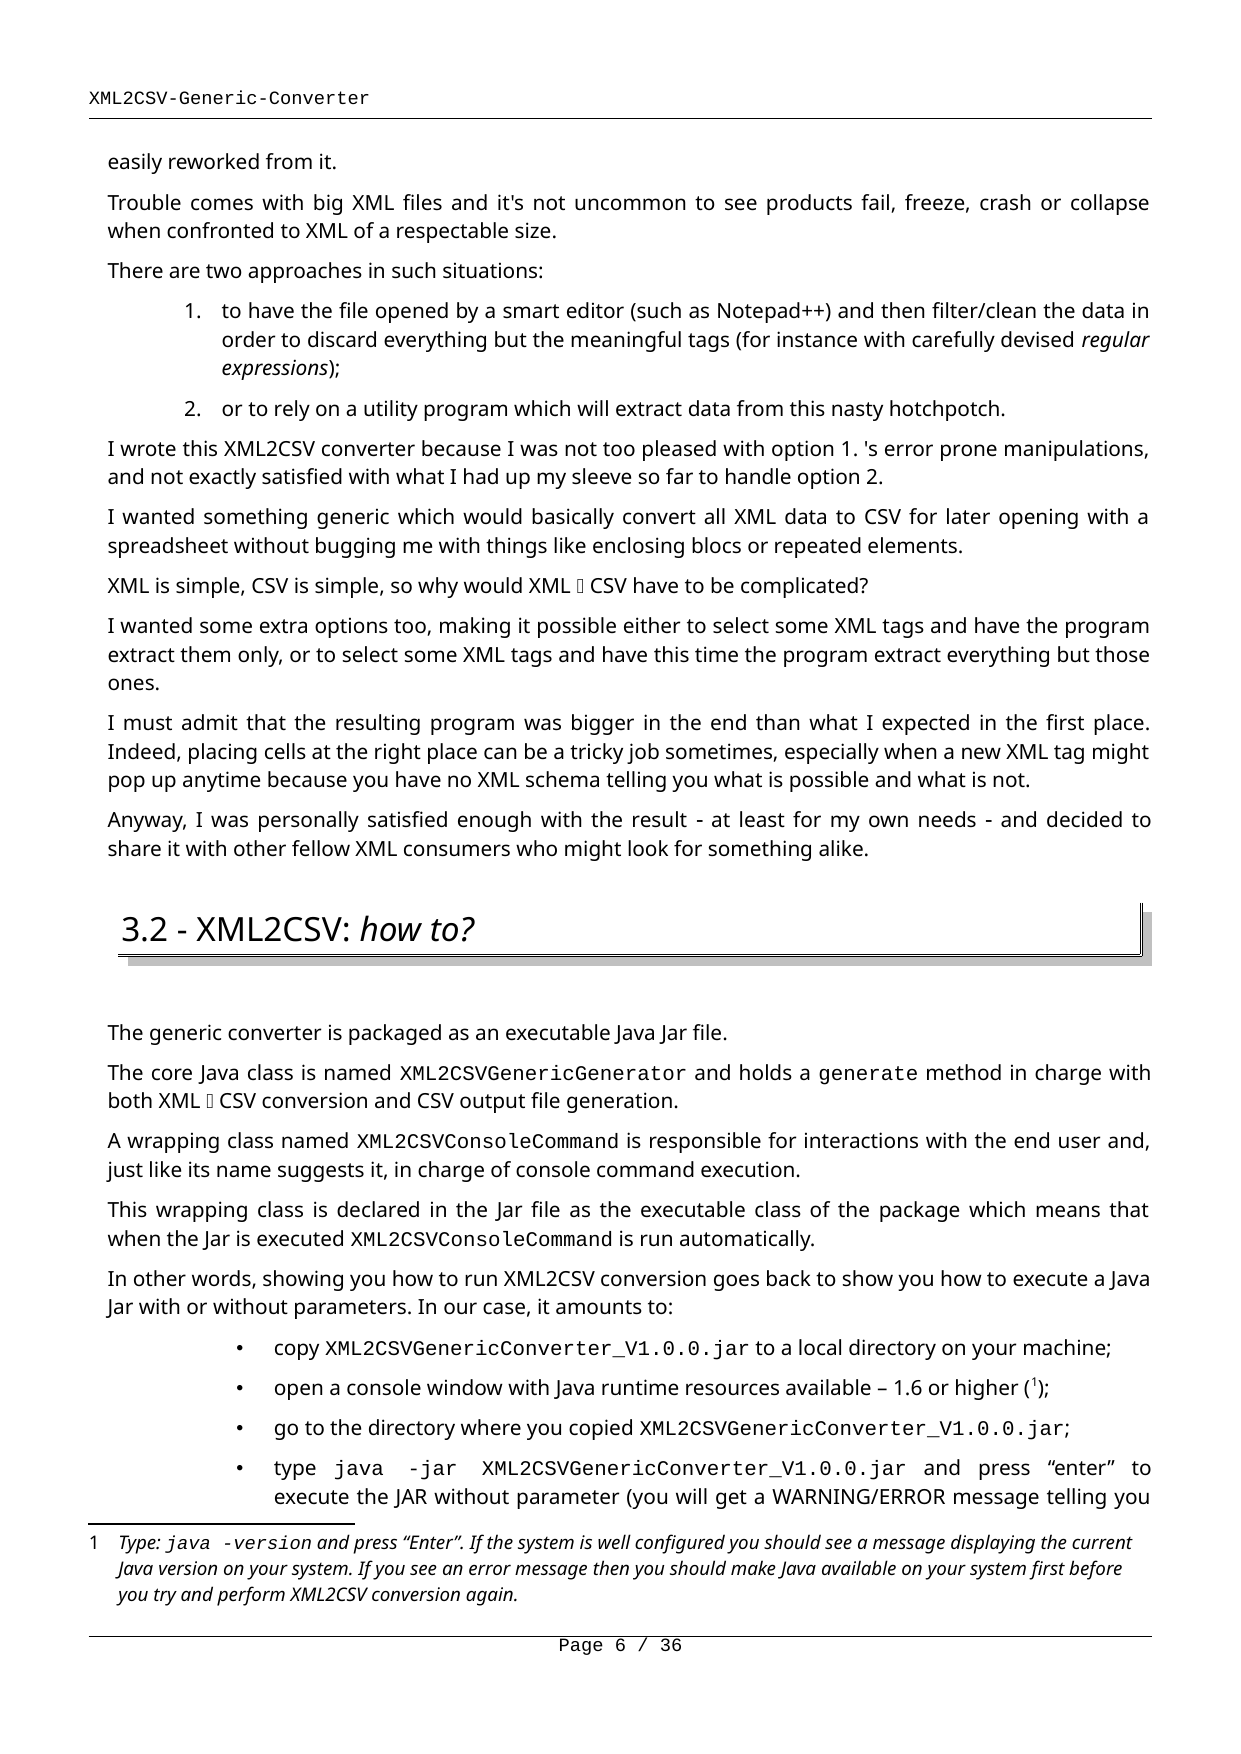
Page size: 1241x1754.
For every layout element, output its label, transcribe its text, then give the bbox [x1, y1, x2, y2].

text The generic converter is packaged as an executable Java Jar file. [107, 1018, 1152, 1046]
list go to the directory where you copied XML2CSVGenericConverter_V1.0.0.jar; [236, 1413, 1152, 1442]
list type java -jar XML2CSVGenericConverter_V1.0.0.jar and press “enter” to execute the JAR without parameter (you will get a WARNING/ERROR message telling you [236, 1453, 1152, 1511]
text Anyway, I was personally satisfied enough with the result - at least for my own needs - and decided to share it with other fellow XML consumers who might look for something alike. [107, 806, 1152, 862]
text Trouble comes with big XML files and it's not uncommon to see products fail, freeze, crash or collapse when confronted to XML of a respectable size. [107, 188, 1152, 244]
text The core Java class is named XML2CSVGenericGenerator and holds a generate method in charge with both XML _ CSV conversion and CSV output file generation. [107, 1058, 1152, 1115]
text I wanted some extra options too, making it possible either to select some XML tags and have the program extract them only, or to select some XML tags and have this time the program extract everything but those ones. [107, 611, 1152, 697]
list or to rely on a utility program which will extract data from this nasty hotchpotch. [184, 394, 1152, 422]
text In other words, showing you how to run XML2CSV conversion goes back to show you how to execute a Java Jar with or without parameters. In our case, it amounts to: [107, 1264, 1152, 1321]
list Type: java -version and press “Enter”. If the system is well configured you should see a message displaying the current Java version on your system. If you see an error message then you should make Java available on your system first before you try and perform XML2CSV conversion again. [88, 1530, 1152, 1606]
text A wrapping class named XML2CSVConsoleCommand is responsible for interactions with the end user and, just like its name suggests it, in charge of console command execution. [107, 1127, 1152, 1183]
list to have the file opened by a smart editor (such as Notepad++) and then filter/clean the data in order to discard everything but the meaningful tags (for instance with carefully devised regular expressions); [184, 297, 1152, 382]
text There are two approaches in such situations: [107, 256, 1152, 285]
subtitle XML2CSV: how to? [118, 903, 1142, 956]
list copy XML2CSVGenericConverter_V1.0.0.jar to a local directory on your machine; [236, 1333, 1152, 1361]
text easily reworked from it. [107, 147, 1152, 176]
text I wrote this XML2CSV converter because I was not too pleased with option 1. 's error prone manipulations, and not exactly satisfied with what I had up my sleeve so far to handle option 2. [107, 434, 1152, 491]
text This wrapping class is declared in the Jar file as the executable class of the package which means that when the Jar is executed XML2CSVConsoleCommand is run automatically. [107, 1195, 1152, 1252]
text XML is simple, CSV is simple, so why would XML _ CSV have to be complicated? [107, 571, 1152, 599]
text I wanted something generic which would basically convert all XML data to CSV for later opening with a spreadsheet without bugging me with things like enclosing blocs or repeated elements. [107, 502, 1152, 559]
text I must admit that the resulting program was bigger in the end than what I expected in the first place. Indeed, placing cells at the right place can be a tricky job sometimes, especially when a new XML tag might pop up anytime because you have no XML schema telling you what is possible and what is not. [107, 708, 1152, 794]
list open a console window with Java runtime resources available – 1.6 or higher (); [236, 1373, 1152, 1401]
